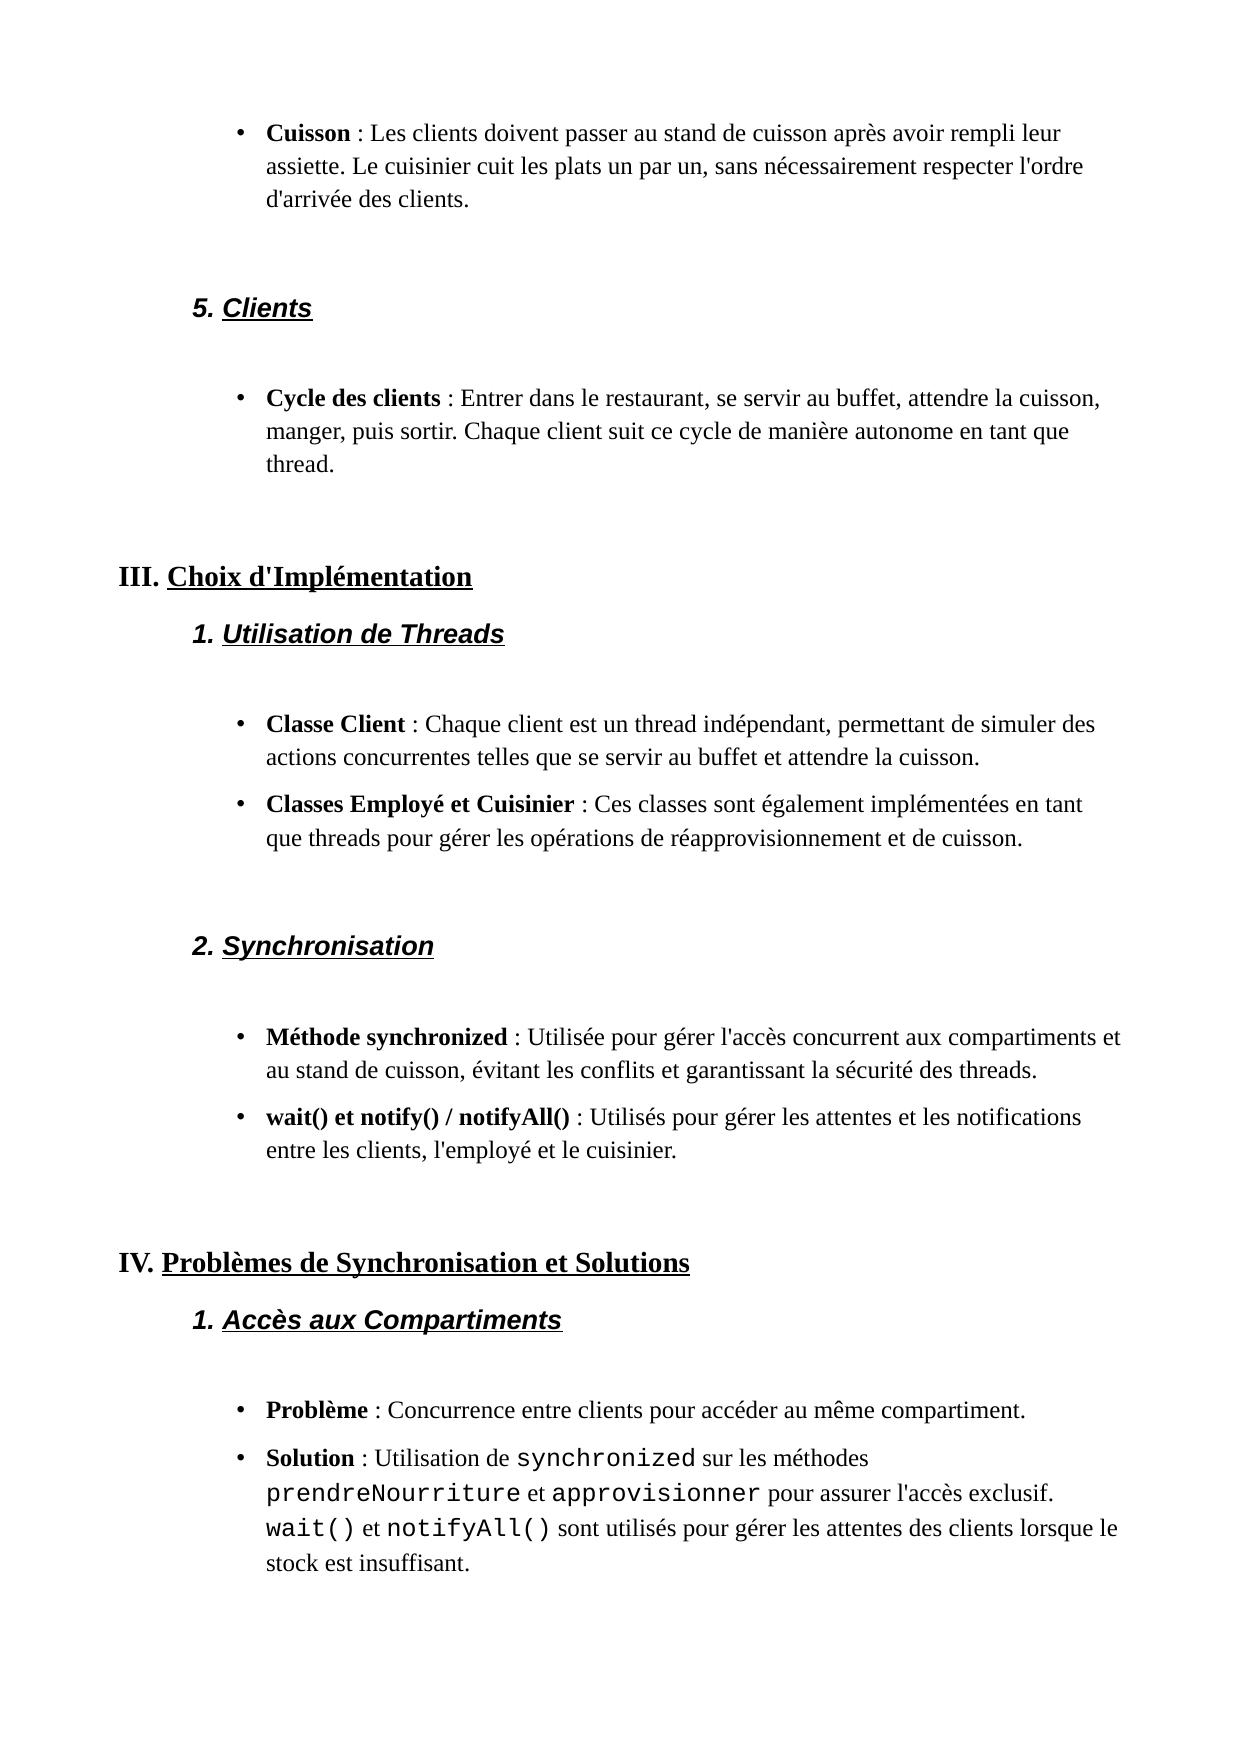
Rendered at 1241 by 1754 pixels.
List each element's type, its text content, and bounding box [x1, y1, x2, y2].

list Solution : Utilisation de synchronized sur les méthodes prendreNourriture et approvisionner pour assurer l'accès exclusif. wait() et notifyAll() sont utilisés pour gérer les attentes des clients lorsque le stock est insuffisant. [236, 1443, 1122, 1577]
list Classe Client : Chaque client est un thread indépendant, permettant de simuler des actions concurrentes telles que se servir au buffet et attendre la cuisson. [236, 709, 1122, 771]
list wait() et notify() / notifyAll() : Utilisés pour gérer les attentes et les notifications entre les clients, l'employé et le cuisinier. [236, 1102, 1122, 1164]
subtitle 1. Utilisation de Threads [118, 618, 1122, 649]
list Problème : Concurrence entre clients pour accéder au même compartiment. [236, 1395, 1122, 1424]
list Cycle des clients : Entrer dans le restaurant, se servir au buffet, attendre la cuisson, manger, puis sortir. Chaque client suit ce cycle de manière autonome en tant que thread. [236, 383, 1122, 478]
subtitle 5. Clients [118, 292, 1122, 323]
list Cuisson : Les clients doivent passer au stand de cuisson après avoir rempli leur assiette. Le cuisinier cuit les plats un par un, sans nécessairement respecter l'ordre d'arrivée des clients. [236, 118, 1122, 213]
subtitle 1. Accès aux Compartiments [118, 1304, 1122, 1335]
subtitle III. Choix d'Implémentation [118, 559, 1122, 593]
subtitle IV. Problèmes de Synchronisation et Solutions [118, 1245, 1122, 1279]
list Classes Employé et Cuisinier : Ces classes sont également implémentées en tant que threads pour gérer les opérations de réapprovisionnement et de cuisson. [236, 789, 1122, 851]
subtitle 2. Synchronisation [118, 930, 1122, 962]
list Méthode synchronized : Utilisée pour gérer l'accès concurrent aux compartiments et au stand de cuisson, évitant les conflits et garantissant la sécurité des threads. [236, 1022, 1122, 1083]
